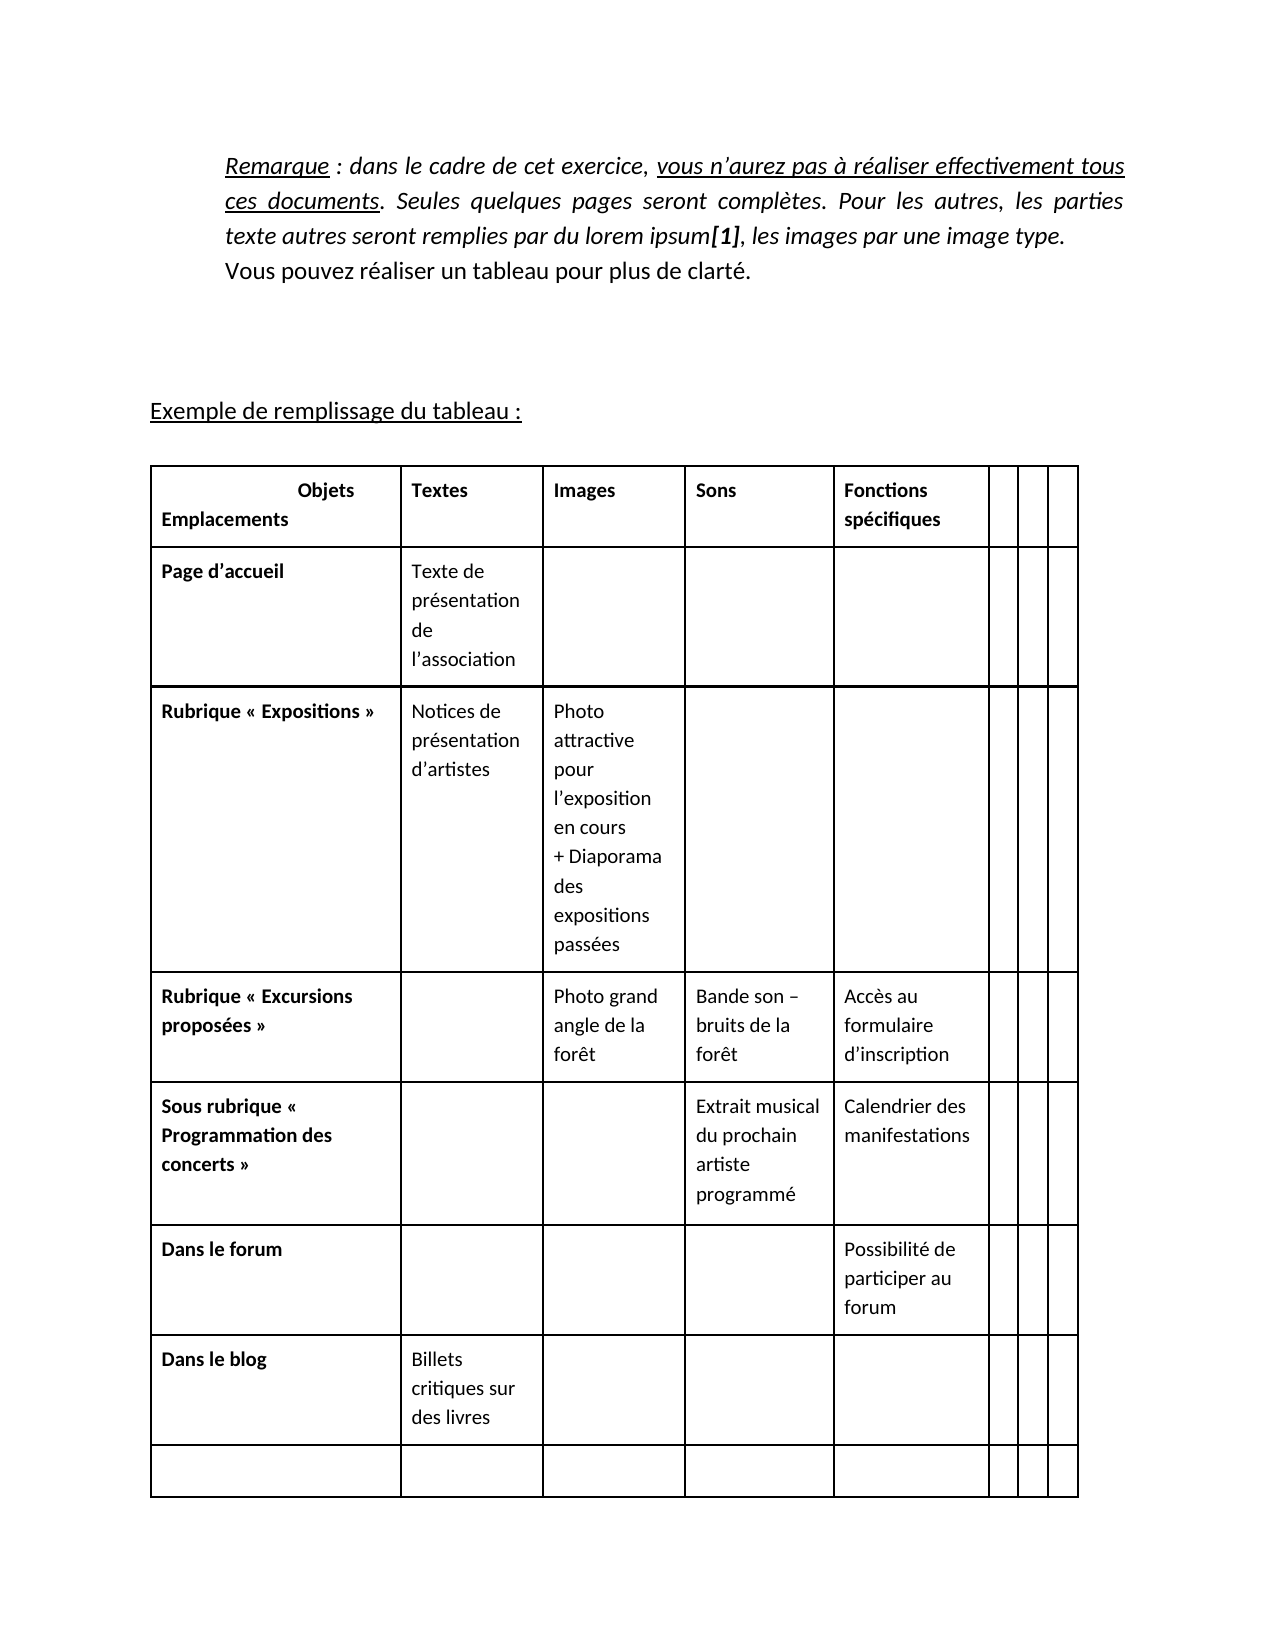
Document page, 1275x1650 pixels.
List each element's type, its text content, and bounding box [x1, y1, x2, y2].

table_cell [990, 1446, 1017, 1496]
text Vous pouvez réaliser un tableau pour plus de clarté. [225, 255, 1125, 286]
table_header Sons [686, 467, 833, 546]
table_cell [1019, 1226, 1047, 1334]
table_cell [990, 973, 1017, 1081]
table_cell Billets critiques sur des livres [402, 1336, 542, 1444]
table_cell [1049, 973, 1077, 1081]
table_cell [1049, 1446, 1077, 1496]
table_cell [990, 548, 1017, 685]
table_cell [990, 1226, 1017, 1334]
table_cell Rubrique « Excursions proposées » [152, 973, 400, 1081]
table_cell Dans le forum [152, 1226, 400, 1334]
table_cell [1049, 548, 1077, 685]
table_cell [686, 548, 833, 685]
table_header [1049, 467, 1077, 546]
table_cell Dans le blog [152, 1336, 400, 1444]
table_cell [152, 1446, 400, 1496]
table_cell [835, 1336, 988, 1444]
table_cell [1049, 688, 1077, 971]
table_cell Photo attractive pour l’exposition en cours + Diaporama des expositions passées [544, 688, 684, 971]
table_cell [544, 1226, 684, 1334]
table_cell Extrait musical du prochain artiste programmé [686, 1083, 833, 1223]
table_cell Calendrier des manifestations [835, 1083, 988, 1223]
table_cell [1019, 688, 1047, 971]
table_cell [990, 1336, 1017, 1444]
table_cell [402, 1083, 542, 1223]
table_cell [686, 1446, 833, 1496]
table_cell Photo grand angle de la forêt [544, 973, 684, 1081]
table_header [990, 467, 1017, 546]
table_cell [544, 1083, 684, 1223]
table_cell [1019, 973, 1047, 1081]
table_cell [686, 1336, 833, 1444]
table_cell Texte de présentation de l’association [402, 548, 542, 685]
table_cell [1019, 1446, 1047, 1496]
table_cell [835, 548, 988, 685]
table_cell [1019, 1336, 1047, 1444]
table_header Images [544, 467, 684, 546]
table_header Fonctions spécifiques [835, 467, 988, 546]
table_cell [686, 688, 833, 971]
table_cell [1049, 1336, 1077, 1444]
table_cell [1019, 1083, 1047, 1223]
table_cell [990, 688, 1017, 971]
table_cell Accès au formulaire d’inscription [835, 973, 988, 1081]
text Exemple de remplissage du tableau : [150, 395, 1125, 426]
table_cell [544, 548, 684, 685]
table_cell Bande son – bruits de la forêt [686, 973, 833, 1081]
table_cell [402, 1226, 542, 1334]
table_cell [402, 973, 542, 1081]
table_cell [1049, 1083, 1077, 1223]
table_header [1019, 467, 1047, 546]
table_cell Sous rubrique « Programmation des concerts » [152, 1083, 400, 1223]
table_cell Possibilité de participer au forum [835, 1226, 988, 1334]
table_cell [402, 1446, 542, 1496]
table_cell [1049, 1226, 1077, 1334]
table_cell Notices de présentation d’artistes [402, 688, 542, 971]
table_cell [990, 1083, 1017, 1223]
table_cell [544, 1336, 684, 1444]
table_cell Rubrique « Expositions » [152, 688, 400, 971]
table_cell [544, 1446, 684, 1496]
table_cell [1019, 548, 1047, 685]
table_cell [835, 688, 988, 971]
table_cell Page d’accueil [152, 548, 400, 685]
table_header Objets Emplacements [152, 467, 400, 546]
table_cell [835, 1446, 988, 1496]
table_cell [686, 1226, 833, 1334]
table_header Textes [402, 467, 542, 546]
text Remarque : dans le cadre de cet exercice, vous n’aurez pas à réaliser effectivement tous ces documents. Seules quelques pages seront complètes. Pour les autres, les parties texte autres seront remplies par du lorem ipsum[1], les images par une image type. [225, 150, 1125, 251]
